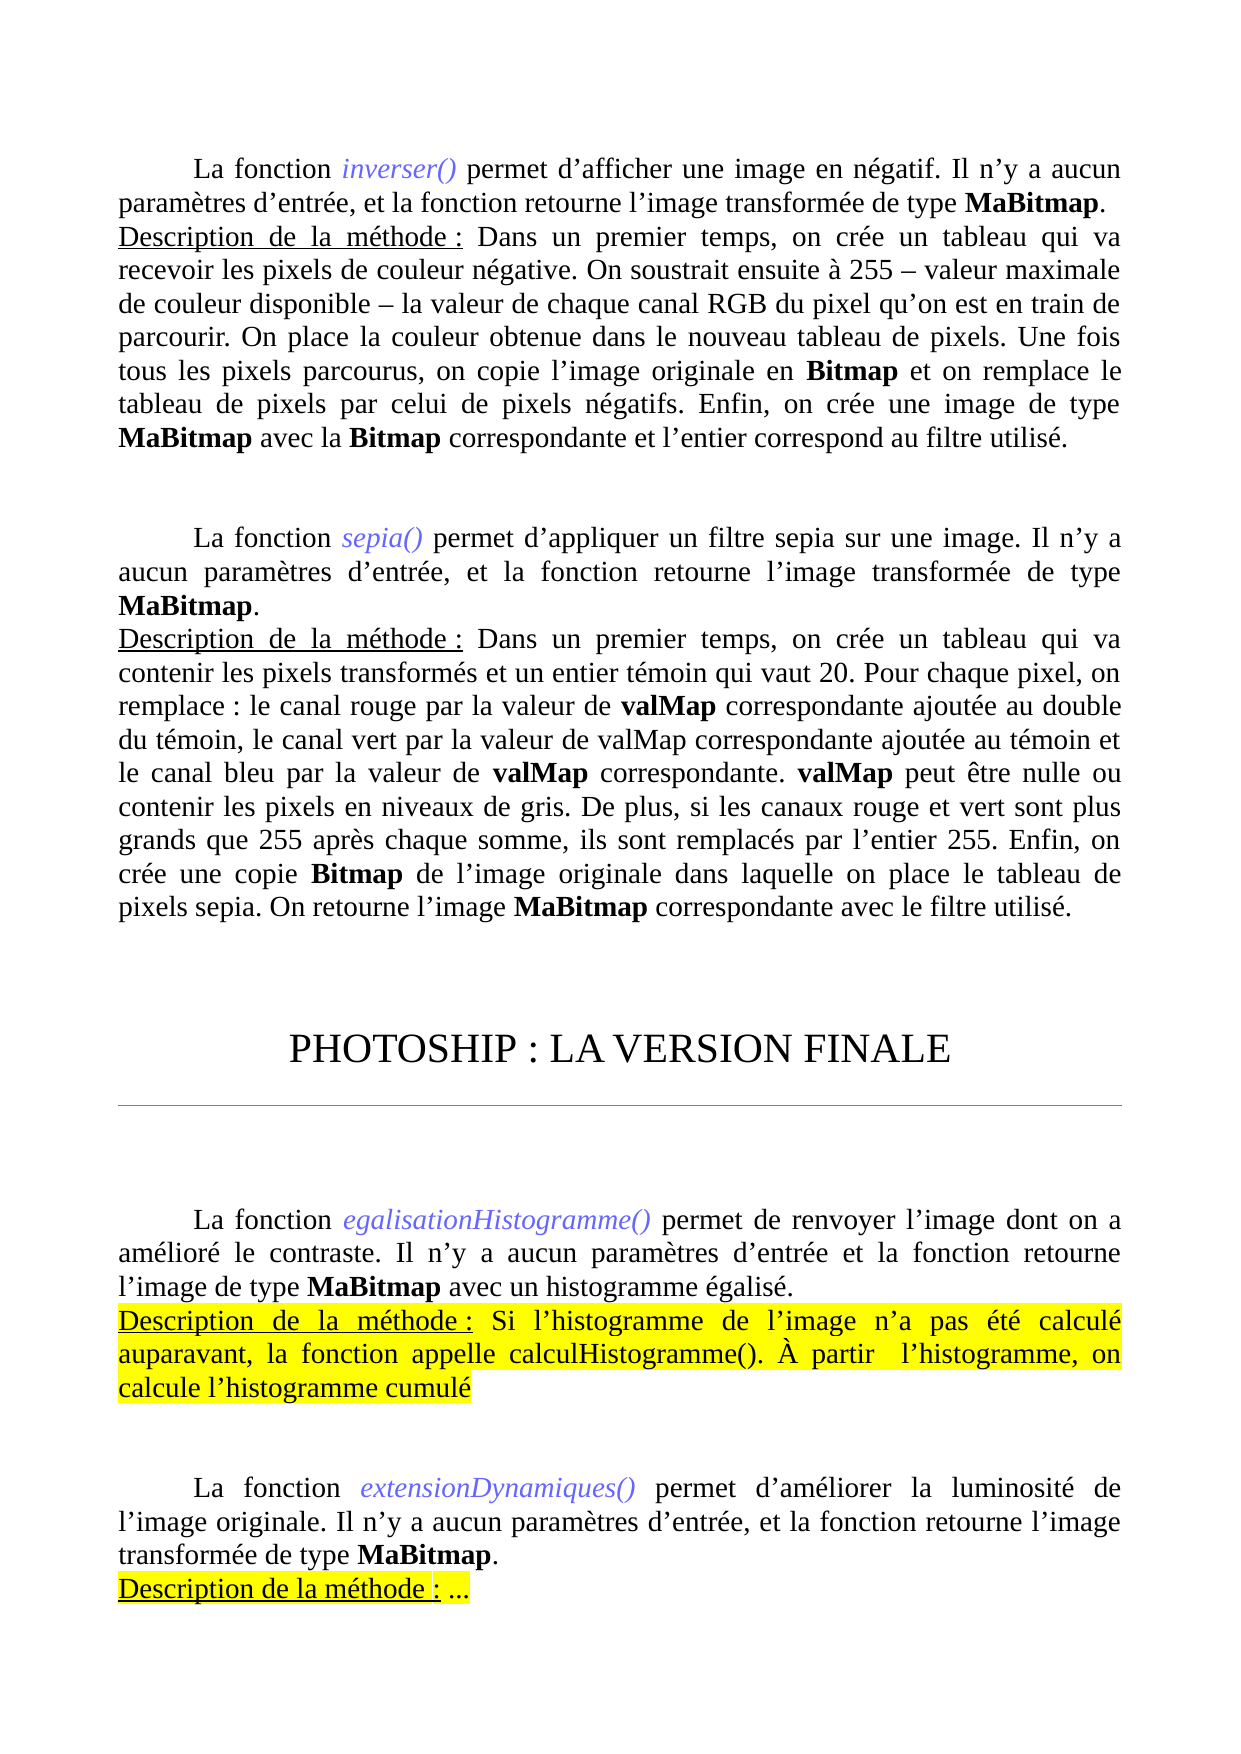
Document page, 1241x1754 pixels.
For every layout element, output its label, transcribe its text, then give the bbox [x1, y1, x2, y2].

text Description de la méthode : ... [118, 1571, 1122, 1604]
text La fonction inverser() permet d’afficher une image en négatif. Il n’y a aucun paramètres d’entrée, et la fonction retourne l’image transformée de type MaBitmap. [118, 152, 1122, 219]
text Description de la méthode : Dans un premier temps, on crée un tableau qui va contenir les pixels transformés et un entier témoin qui vaut 20. Pour chaque pixel, on remplace : le canal rouge par la valeur de valMap correspondante ajoutée au double du témoin, le canal vert par la valeur de valMap correspondante ajoutée au témoin et le canal bleu par la valeur de valMap correspondante. valMap peut être nulle ou contenir les pixels en niveaux de gris. De plus, si les canaux rouge et vert sont plus grands que 255 après chaque somme, ils sont remplacés par l’entier 255. Enfin, on crée une copie Bitmap de l’image originale dans laquelle on place le tableau de pixels sepia. On retourne l’image MaBitmap correspondante avec le filtre utilisé. [118, 621, 1122, 923]
text Description de la méthode : Si l’histogramme de l’image n’a pas été calculé auparavant, la fonction appelle calculHistogramme(). À partir l’histogramme, on calcule l’histogramme cumulé [118, 1303, 1122, 1403]
text PHOTOSHIP : LA VERSION FINALE [118, 1024, 1122, 1072]
text La fonction sepia() permet d’appliquer un filtre sepia sur une image. Il n’y a aucun paramètres d’entrée, et la fonction retourne l’image transformée de type MaBitmap. [118, 521, 1122, 621]
text Description de la méthode : Dans un premier temps, on crée un tableau qui va recevoir les pixels de couleur négative. On soustrait ensuite à 255 – valeur maximale de couleur disponible – la valeur de chaque canal RGB du pixel qu’on est en train de parcourir. On place la couleur obtenue dans le nouveau tableau de pixels. Une fois tous les pixels parcourus, on copie l’image originale en Bitmap et on remplace le tableau de pixels par celui de pixels négatifs. Enfin, on crée une image de type MaBitmap avec la Bitmap correspondante et l’entier correspond au filtre utilisé. [118, 219, 1122, 453]
text La fonction egalisationHistogramme() permet de renvoyer l’image dont on a amélioré le contraste. Il n’y a aucun paramètres d’entrée et la fonction retourne l’image de type MaBitmap avec un histogramme égalisé. [118, 1202, 1122, 1303]
text La fonction extensionDynamiques() permet d’améliorer la luminosité de l’image originale. Il n’y a aucun paramètres d’entrée, et la fonction retourne l’image transformée de type MaBitmap. [118, 1470, 1122, 1571]
